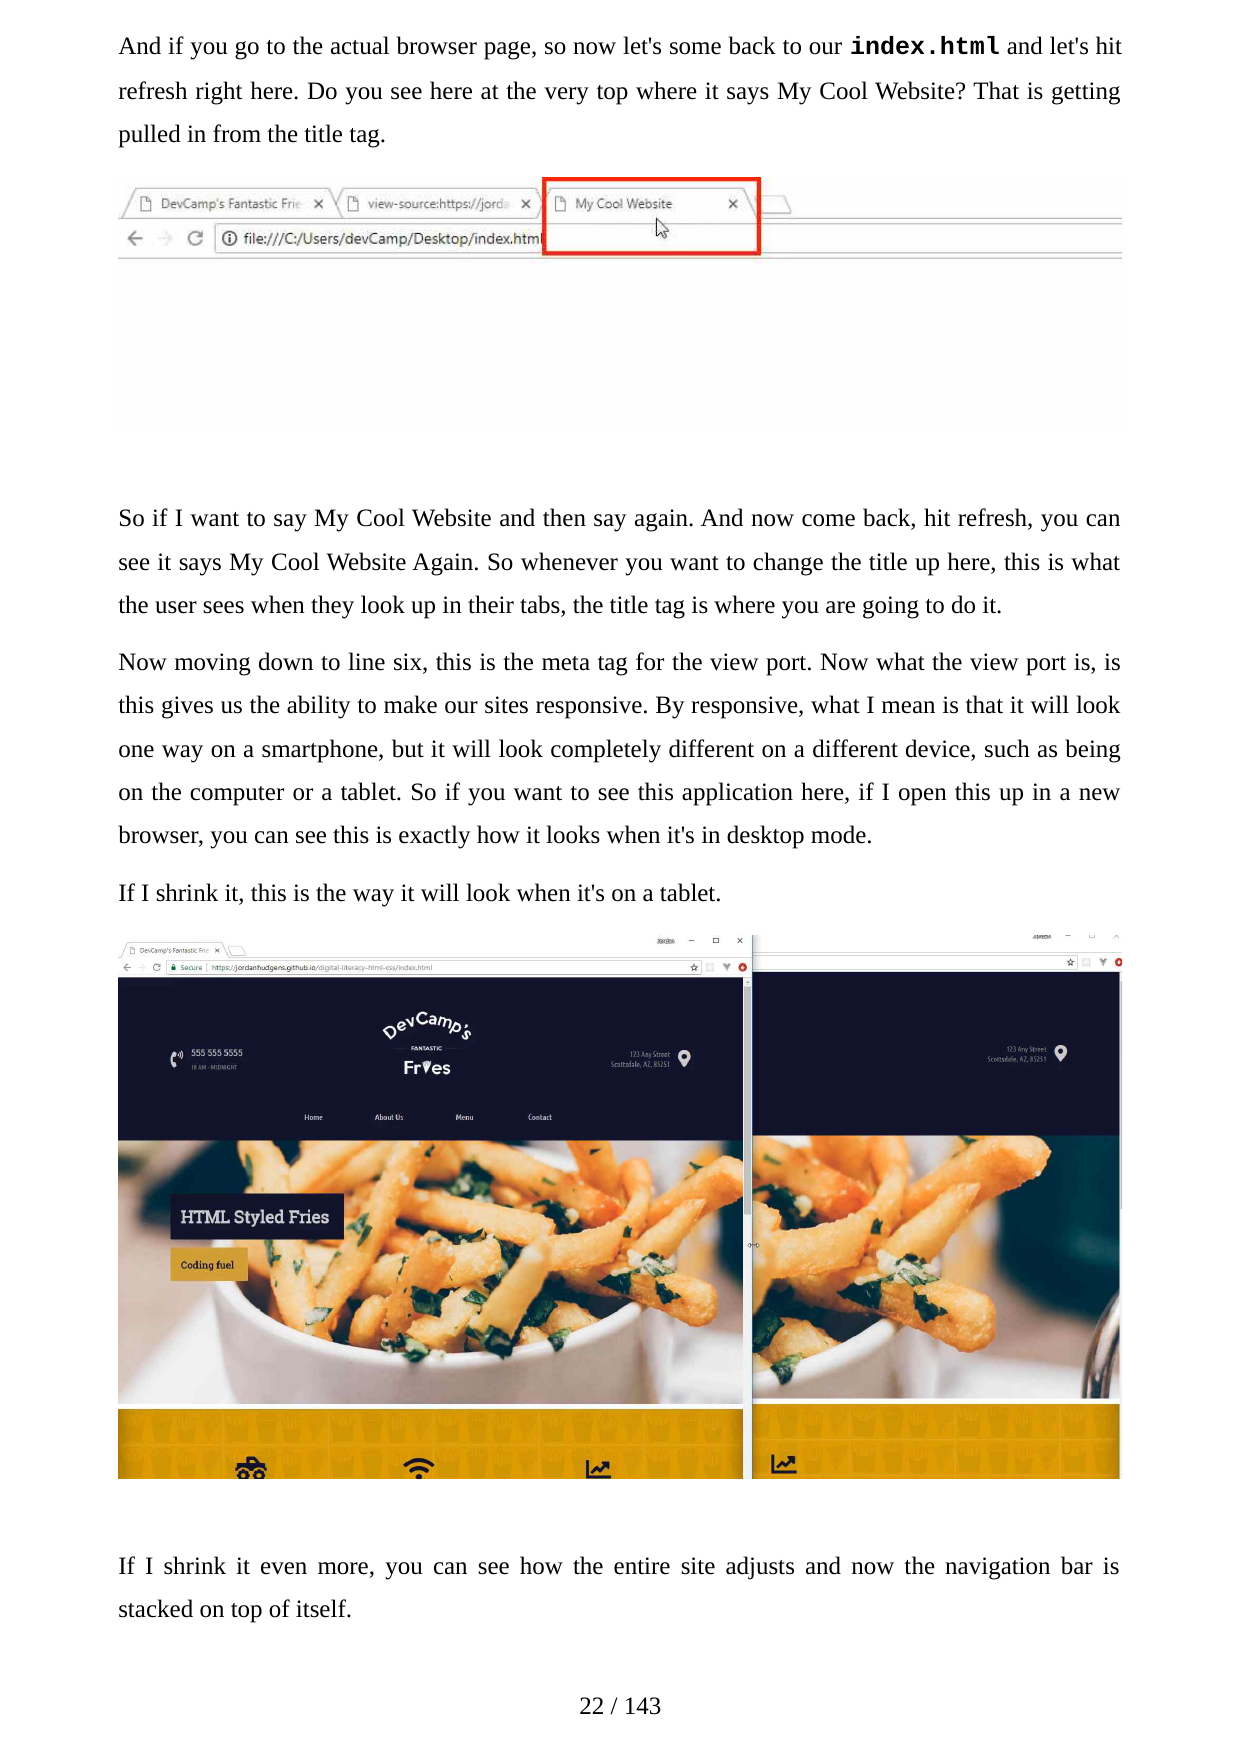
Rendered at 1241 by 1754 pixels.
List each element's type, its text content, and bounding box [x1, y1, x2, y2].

text If I shrink it, this is the way it will look when it's on a tablet. [118, 878, 1122, 906]
text If I shrink it even more, you can see how the entire site adjusts and now the navigation bar is stacked on top of itself. [118, 1551, 1122, 1623]
text And if you go to the actual browser page, so now let's some back to our index.html and let's hit refresh right here. Do you see here at the very top where it says My Cool Website? That is getting pulled in from the title tag. [118, 31, 1122, 148]
text Now moving down to line six, this is the meta tag for the view port. Now what the view port is, is this gives us the ability to make our sites responsive. By responsive, what I mean is that it will look one way on a smartphone, but it will look completely different on a different device, such as being on the computer or a tablet. So if you want to see this application here, if I open this up in a new browser, you can see this is exactly how it looks when it's in desktop mode. [118, 647, 1122, 849]
text So if I want to say My Cool Website and then say again. And now come back, hit refresh, you can see it says My Cool Website Again. So whenever you want to change the title up here, this is what the user sees when they look up in their tabs, the title tag is where you are going to do it. [118, 503, 1122, 618]
picture [118, 935, 1123, 1479]
picture [118, 177, 1123, 432]
